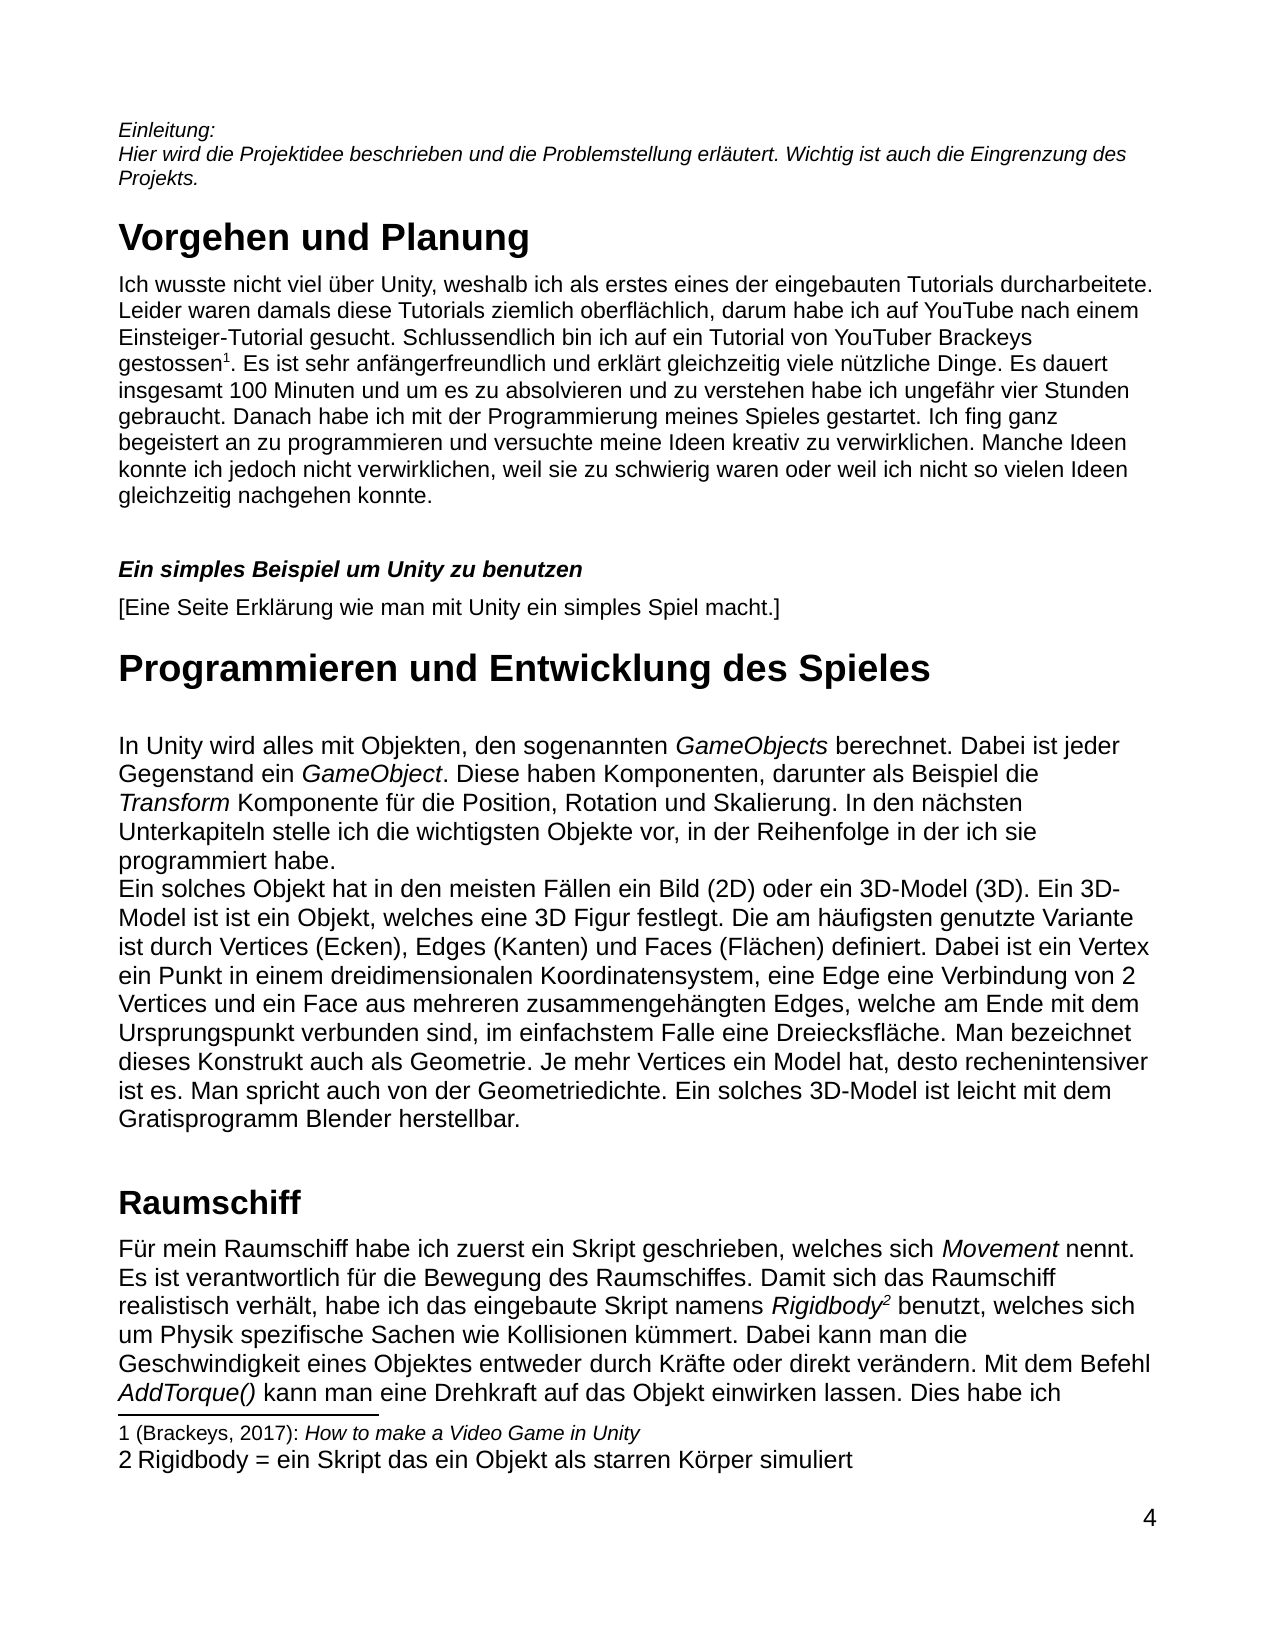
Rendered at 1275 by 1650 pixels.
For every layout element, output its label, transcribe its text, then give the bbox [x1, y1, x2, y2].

text Ich wusste nicht viel über Unity, weshalb ich als erstes eines der eingebauten Tutorials durcharbeitete. Leider waren damals diese Tutorials ziemlich oberflächlich, darum habe ich auf YouTube nach einem Einsteiger-Tutorial gesucht. Schlussendlich bin ich auf ein Tutorial von YouTuber Brackeys gestossen. Es ist sehr anfängerfreundlich und erklärt gleichzeitig viele nützliche Dinge. Es dauert insgesamt 100 Minuten und um es zu absolvieren und zu verstehen habe ich ungefähr vier Stunden gebraucht. Danach habe ich mit der Programmierung meines Spieles gestartet. Ich fing ganz begeistert an zu programmieren und versuchte meine Ideen kreativ zu verwirklichen. Manche Ideen konnte ich jedoch nicht verwirklichen, weil sie zu schwierig waren oder weil ich nicht so vielen Ideen gleichzeitig nachgehen konnte. [118, 271, 1157, 508]
subtitle Ein simples Beispiel um Unity zu benutzen [118, 556, 1157, 582]
text (Brackeys, 2017): How to make a Video Game in Unity [118, 1421, 1157, 1445]
subtitle Programmieren und Entwicklung des Spieles [118, 646, 1157, 689]
text Ein solches Objekt hat in den meisten Fällen ein Bild (2D) oder ein 3D-Model (3D). Ein 3D-Model ist ist ein Objekt, welches eine 3D Figur festlegt. Die am häufigsten genutzte Variante ist durch Vertices (Ecken), Edges (Kanten) und Faces (Flächen) definiert. Dabei ist ein Vertex ein Punkt in einem dreidimensionalen Koordinatensystem, eine Edge eine Verbindung von 2 Vertices und ein Face aus mehreren zusammengehängten Edges, welche am Ende mit dem Ursprungspunkt verbunden sind, im einfachstem Falle eine Dreiecksfläche. Man bezeichnet dieses Konstrukt auch als Geometrie. Je mehr Vertices ein Model hat, desto rechenintensiver ist es. Man spricht auch von der Geometriedichte. Ein solches 3D-Model ist leicht mit dem Gratisprogramm Blender herstellbar. [118, 874, 1157, 1133]
text Hier wird die Projektidee beschrieben und die Problemstellung erläutert. Wichtig ist auch die Eingrenzung des Projekts. [118, 142, 1157, 190]
subtitle Vorgehen und Planung [118, 215, 1157, 259]
text Für mein Raumschiff habe ich zuerst ein Skript geschrieben, welches sich Movement nennt. Es ist verantwortlich für die Bewegung des Raumschiffes. Damit sich das Raumschiff realistisch verhält, habe ich das eingebaute Skript namens Rigidbody benutzt, welches sich um Physik spezifische Sachen wie Kollisionen kümmert. Dabei kann man die Geschwindigkeit eines Objektes entweder durch Kräfte oder direkt verändern. Mit dem Befehl AddTorque() kann man eine Drehkraft auf das Objekt einwirken lassen. Dies habe ich [118, 1234, 1157, 1406]
text In Unity wird alles mit Objekten, den sogenannten GameObjects berechnet. Dabei ist jeder Gegenstand ein GameObject. Diese haben Komponenten, darunter als Beispiel die Transform Komponente für die Position, Rotation und Skalierung. In den nächsten Unterkapiteln stelle ich die wichtigsten Objekte vor, in der Reihenfolge in der ich sie programmiert habe. [118, 731, 1157, 874]
text Rigidbody = ein Skript das ein Objekt als starren Körper simuliert [118, 1445, 1157, 1474]
text [Eine Seite Erklärung wie man mit Unity ein simples Spiel macht.] [118, 594, 1157, 621]
subtitle Raumschiff [118, 1183, 1157, 1221]
text Einleitung: [118, 118, 1157, 142]
